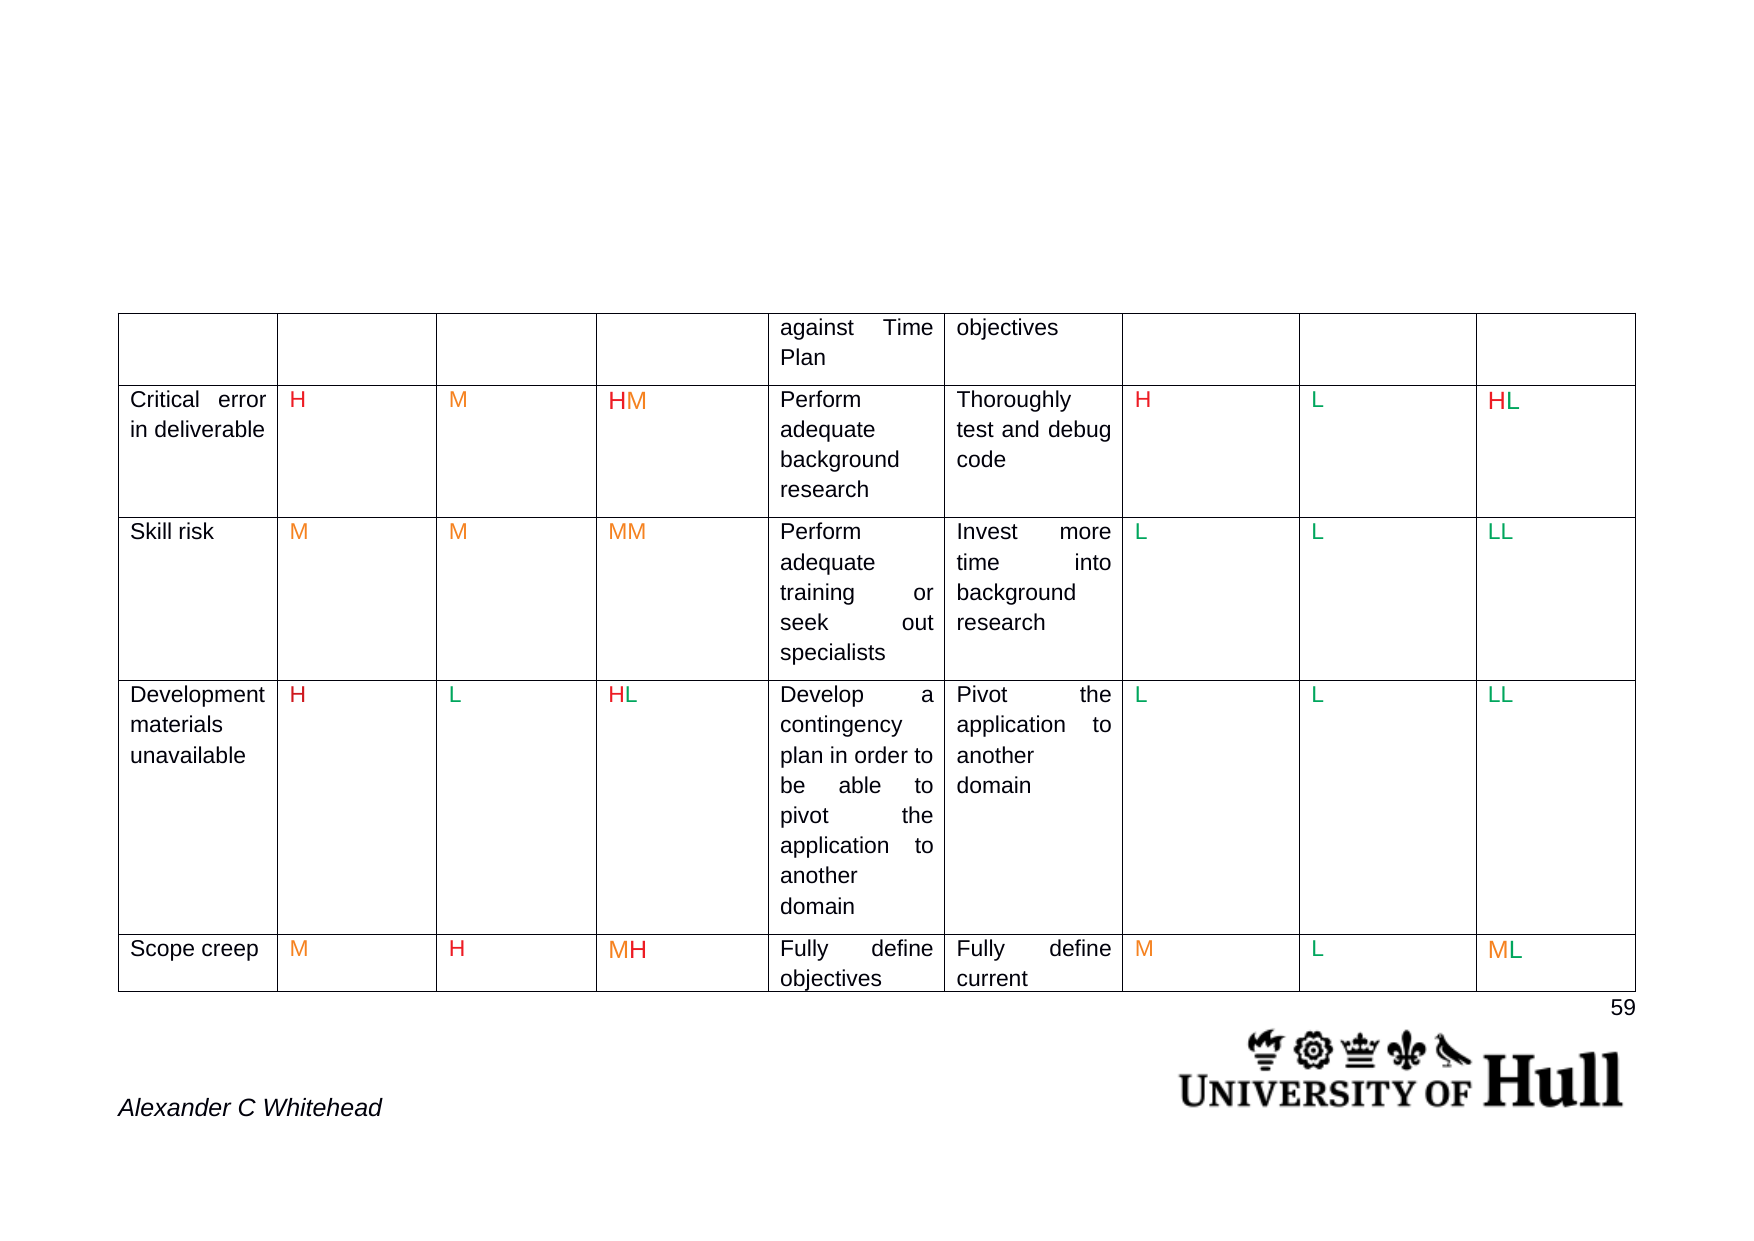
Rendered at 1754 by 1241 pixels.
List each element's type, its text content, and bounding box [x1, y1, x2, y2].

table_cell L [1300, 518, 1476, 680]
table_cell [119, 314, 277, 385]
table_cell M [278, 518, 436, 680]
table_cell M [278, 935, 436, 991]
table_cell Pivot the application to another domain [945, 681, 1122, 933]
table_cell L [1123, 518, 1299, 680]
table_cell against Time Plan [769, 314, 944, 385]
table_cell Perform adequate training or seek out specialists [769, 518, 944, 680]
table_cell Critical error in deliverable [119, 386, 277, 517]
table_cell HL [597, 681, 768, 933]
table_cell Invest more time into background research [945, 518, 1122, 680]
table_cell L [1300, 681, 1476, 933]
table_cell L [437, 681, 596, 933]
table_cell Development materials unavailable [119, 681, 277, 933]
table_cell L [1123, 681, 1299, 933]
table_cell M [437, 386, 596, 517]
table_cell Thoroughly test and debug code [945, 386, 1122, 517]
table_cell [1123, 314, 1299, 385]
table_cell MH [597, 935, 768, 991]
table_cell LL [1477, 681, 1635, 933]
table_cell [597, 314, 768, 385]
table_cell H [1123, 386, 1299, 517]
table_cell [437, 314, 596, 385]
table_cell HL [1477, 386, 1635, 517]
table_cell M [1123, 935, 1299, 991]
table_cell [1477, 314, 1635, 385]
table_cell Fully define objectives [769, 935, 944, 991]
table_cell M [437, 518, 596, 680]
table_cell ML [1477, 935, 1635, 991]
table_cell H [437, 935, 596, 991]
table_cell objectives [945, 314, 1122, 385]
table_cell MM [597, 518, 768, 680]
table_cell Fully define current [945, 935, 1122, 991]
table_cell L [1300, 935, 1476, 991]
table_cell HM [597, 386, 768, 517]
table_cell L [1300, 386, 1476, 517]
table_cell Scope creep [119, 935, 277, 991]
table_cell Perform adequate background research [769, 386, 944, 517]
table_cell Develop a contingency plan in order to be able to pivot the application to another domain [769, 681, 944, 933]
table_cell H [278, 681, 436, 933]
table_cell [278, 314, 436, 385]
table_cell [1300, 314, 1476, 385]
table_cell H [278, 386, 436, 517]
picture [1172, 1020, 1632, 1117]
table_cell Skill risk [119, 518, 277, 680]
table_cell LL [1477, 518, 1635, 680]
